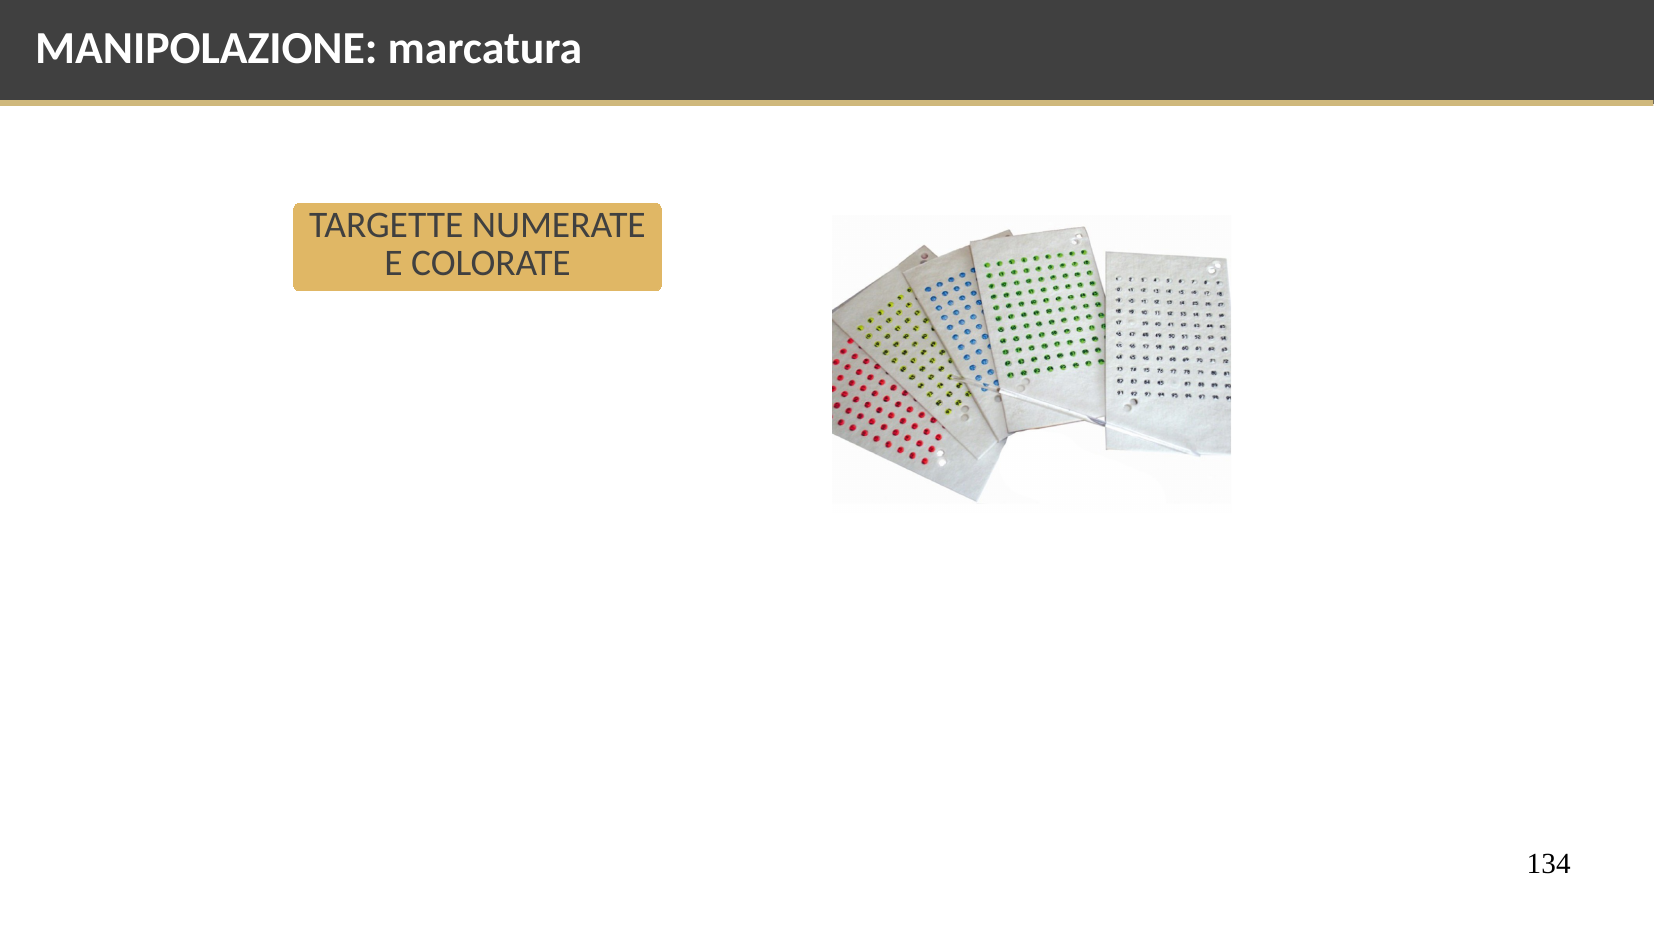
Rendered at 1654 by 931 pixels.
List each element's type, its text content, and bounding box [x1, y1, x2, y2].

text_box TARGETTE NUMERATE E COLORATE [293, 203, 662, 291]
text_box MANIPOLAZIONE: marcatura [0, 0, 1654, 100]
picture [832, 215, 1232, 513]
